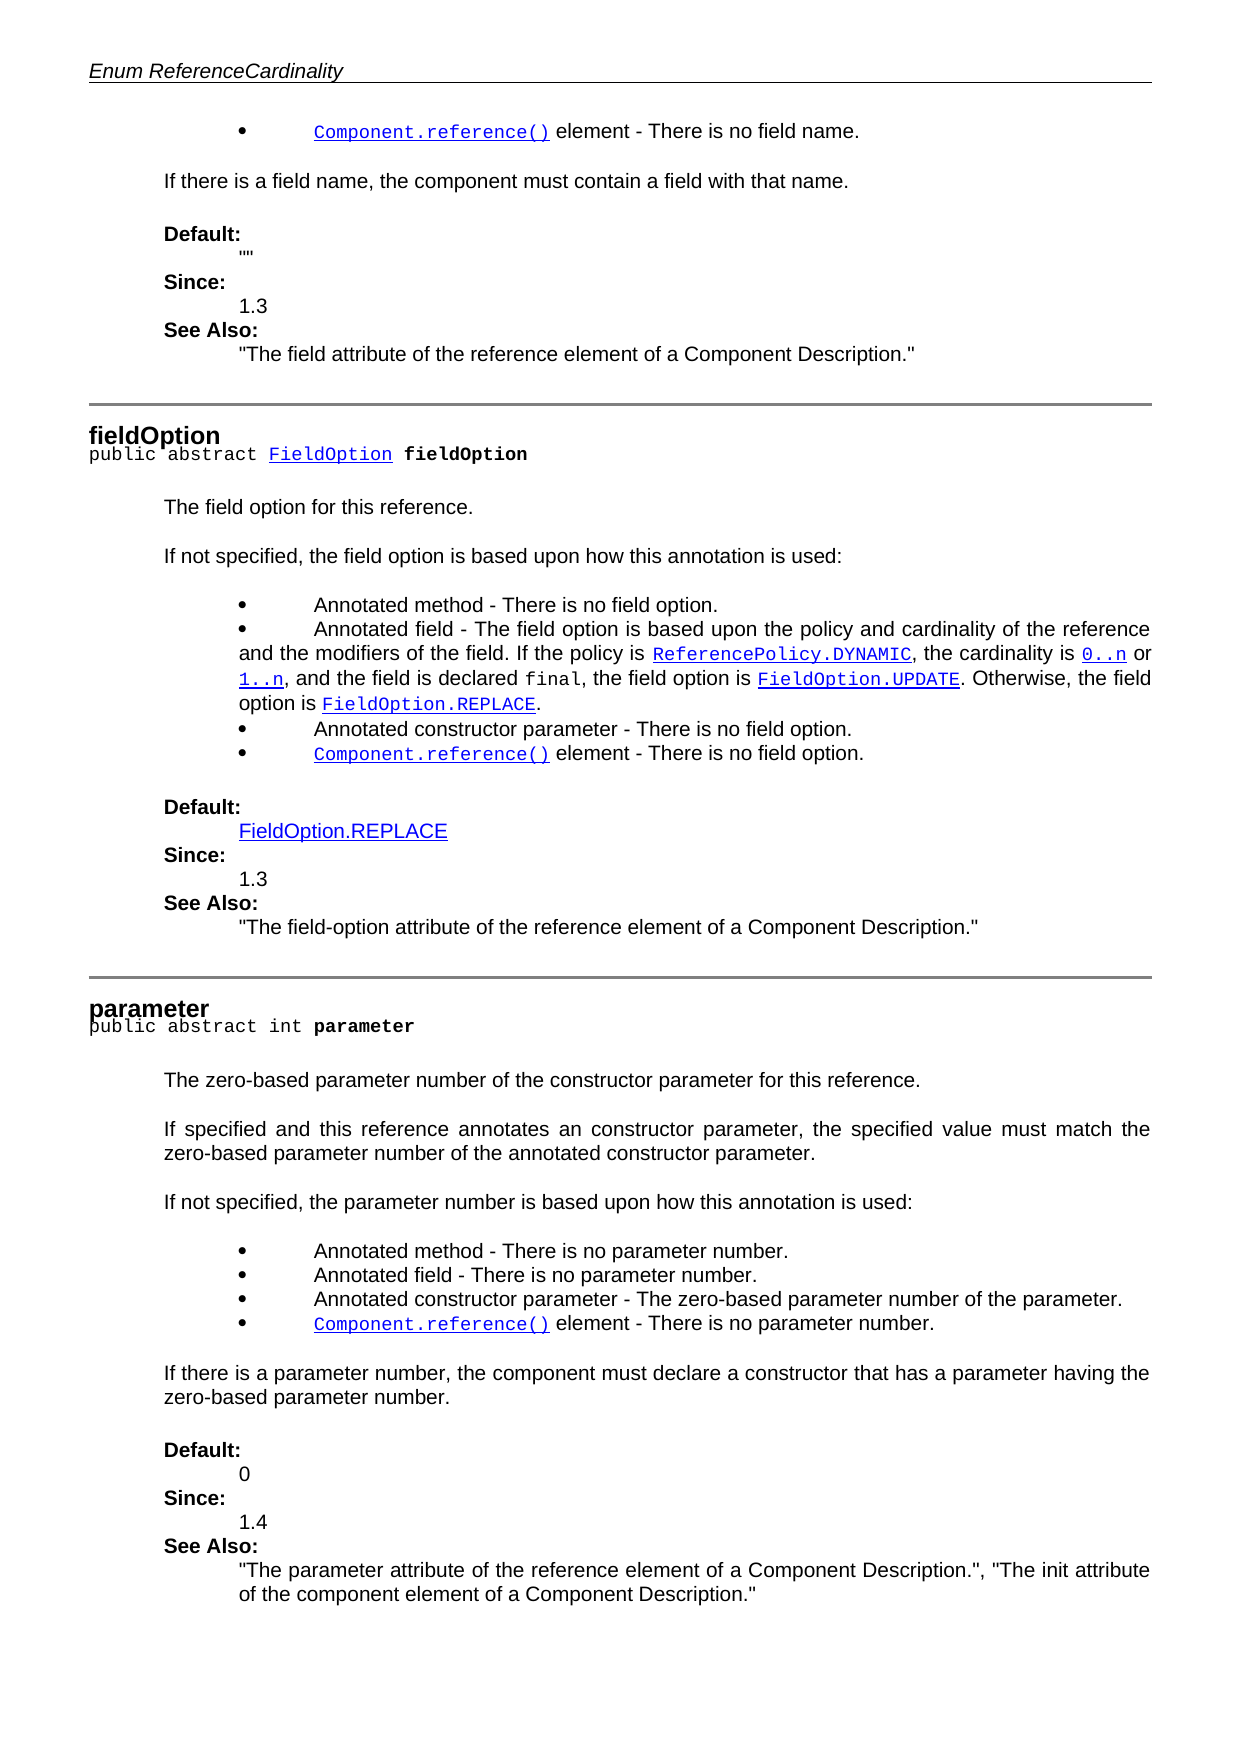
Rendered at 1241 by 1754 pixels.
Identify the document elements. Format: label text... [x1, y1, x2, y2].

text See Also: [163, 318, 1152, 342]
text 0 [238, 1462, 1152, 1486]
text Default: [163, 222, 1152, 246]
text Default: [163, 1438, 1152, 1462]
text Default: [163, 795, 1152, 819]
text "The field attribute of the reference element of a Component Description." [238, 342, 1152, 366]
text Since: [163, 843, 1152, 867]
text If not specified, the parameter number is based upon how this annotation is used: [163, 1189, 1152, 1213]
list Component.reference() element - There is no field option. [238, 740, 1152, 766]
text public abstract FieldOption fieldOption [88, 444, 1152, 466]
text "The parameter attribute of the reference element of a Component Description.", "The init attribute of the component element of a Component Description." [238, 1558, 1152, 1606]
text 1.3 [238, 294, 1152, 318]
text The zero-based parameter number of the constructor parameter for this reference. [163, 1068, 1152, 1092]
text "The field-option attribute of the reference element of a Component Description." [238, 914, 1152, 938]
list Component.reference() element - There is no field name. [238, 118, 1152, 144]
text Since: [163, 1486, 1152, 1510]
text If not specified, the field option is based upon how this annotation is used: [163, 544, 1152, 568]
text See Also: [163, 1534, 1152, 1558]
text FieldOption.REPLACE [238, 819, 1152, 843]
list Annotated constructor parameter - There is no field option. [238, 716, 1152, 740]
text 1.4 [238, 1510, 1152, 1534]
text The field option for this reference. [163, 495, 1152, 519]
text "" [238, 246, 1152, 270]
text 1.3 [238, 867, 1152, 891]
text See Also: [163, 891, 1152, 914]
list Component.reference() element - There is no parameter number. [238, 1311, 1152, 1336]
list Annotated constructor parameter - The zero-based parameter number of the parameter. [238, 1287, 1152, 1311]
text Since: [163, 270, 1152, 294]
list Annotated field - There is no parameter number. [238, 1263, 1152, 1287]
list Annotated method - There is no parameter number. [238, 1238, 1152, 1263]
text public abstract int parameter [88, 1017, 1152, 1038]
list Annotated field - The field option is based upon the policy and cardinality of the reference and the modifiers of the field. If the policy is ReferencePolicy.DYNAMIC, the cardinality is 0..n or 1..n, and the field is declared final, the field option is FieldOption.UPDATE. Otherwise, the field option is FieldOption.REPLACE. [238, 617, 1152, 716]
text If there is a parameter number, the component must declare a constructor that has a parameter having the zero-based parameter number. [163, 1361, 1152, 1409]
list Annotated method - There is no field option. [238, 593, 1152, 617]
text If specified and this reference annotates an constructor parameter, the specified value must match the zero-based parameter number of the annotated constructor parameter. [163, 1117, 1152, 1164]
text If there is a field name, the component must contain a field with that name. [163, 169, 1152, 193]
